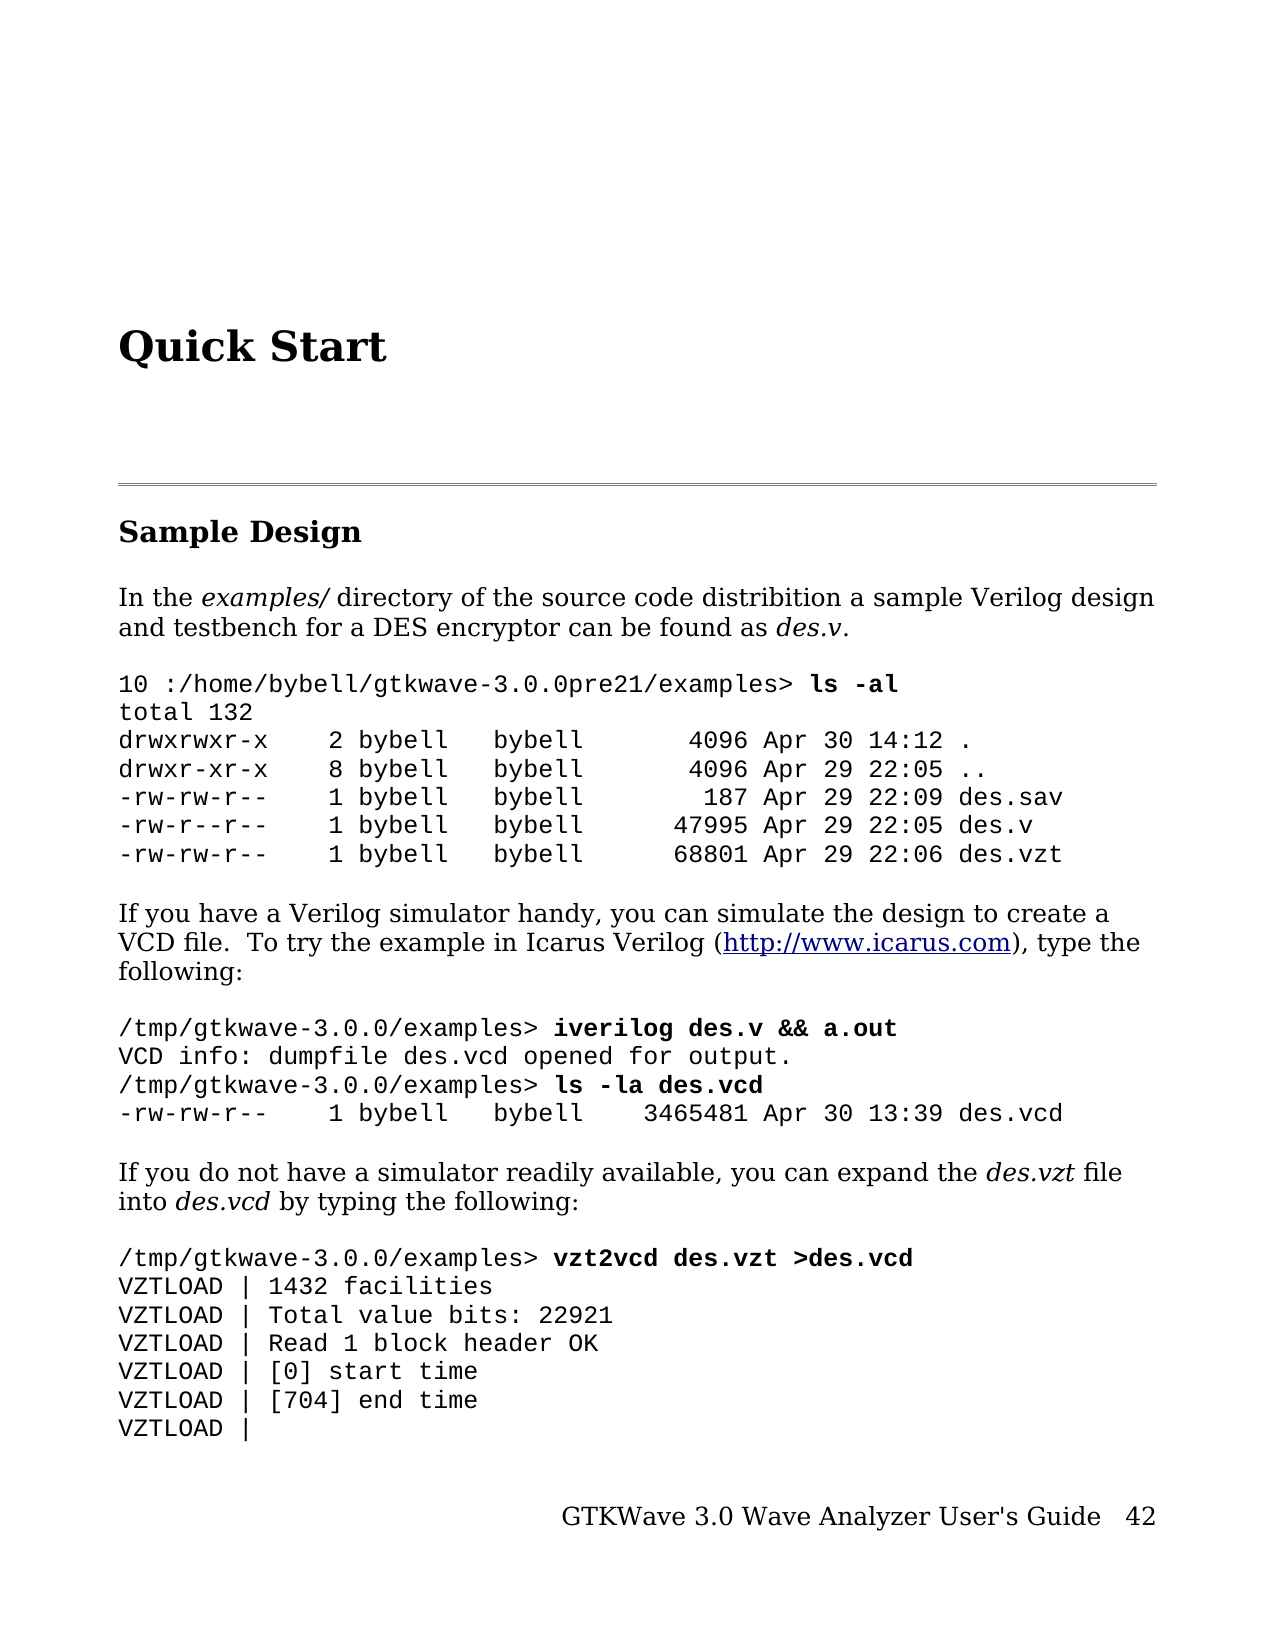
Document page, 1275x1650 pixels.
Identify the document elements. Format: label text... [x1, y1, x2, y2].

text -rw-r--r-- 1 bybell bybell 47995 Apr 29 22:05 des.v [118, 813, 1157, 841]
text VZTLOAD | [118, 1416, 1157, 1444]
text VZTLOAD | Total value bits: 22921 [118, 1302, 1157, 1331]
text -rw-rw-r-- 1 bybell bybell 187 Apr 29 22:09 des.sav [118, 784, 1157, 813]
text VZTLOAD | [0] start time [118, 1359, 1157, 1387]
text In the examples/ directory of the source code distribition a sample Verilog design and testbench for a DES encryptor can be found as des.v. [118, 584, 1157, 642]
text Sample Design [118, 515, 1157, 549]
text /tmp/gtkwave-3.0.0/examples> ls -la des.vcd [118, 1072, 1157, 1101]
text -rw-rw-r-- 1 bybell bybell 3465481 Apr 30 13:39 des.vcd [118, 1101, 1157, 1129]
text 10 :/home/bybell/gtkwave-3.0.0pre21/examples> ls -al [118, 671, 1157, 699]
text drwxr-xr-x 8 bybell bybell 4096 Apr 29 22:05 .. [118, 756, 1157, 784]
text -rw-rw-r-- 1 bybell bybell 68801 Apr 29 22:06 des.vzt [118, 841, 1157, 869]
text /tmp/gtkwave-3.0.0/examples> iverilog des.v && a.out [118, 1016, 1157, 1044]
text VCD info: dumpfile des.vcd opened for output. [118, 1044, 1157, 1072]
text total 132 [118, 699, 1157, 728]
text drwxrwxr-x 2 bybell bybell 4096 Apr 30 14:12 . [118, 728, 1157, 756]
text VZTLOAD | [704] end time [118, 1387, 1157, 1416]
text If you have a Verilog simulator handy, you can simulate the design to create a VCD file. To try the example in Icarus Verilog (http://www.icarus.com), type the following: [118, 899, 1157, 986]
text Quick Start [118, 322, 1157, 371]
text VZTLOAD | Read 1 block header OK [118, 1331, 1157, 1359]
text /tmp/gtkwave-3.0.0/examples> vzt2vcd des.vzt >des.vcd [118, 1246, 1157, 1274]
text If you do not have a simulator readily available, you can expand the des.vzt file into des.vcd by typing the following: [118, 1158, 1157, 1216]
text VZTLOAD | 1432 facilities [118, 1274, 1157, 1302]
